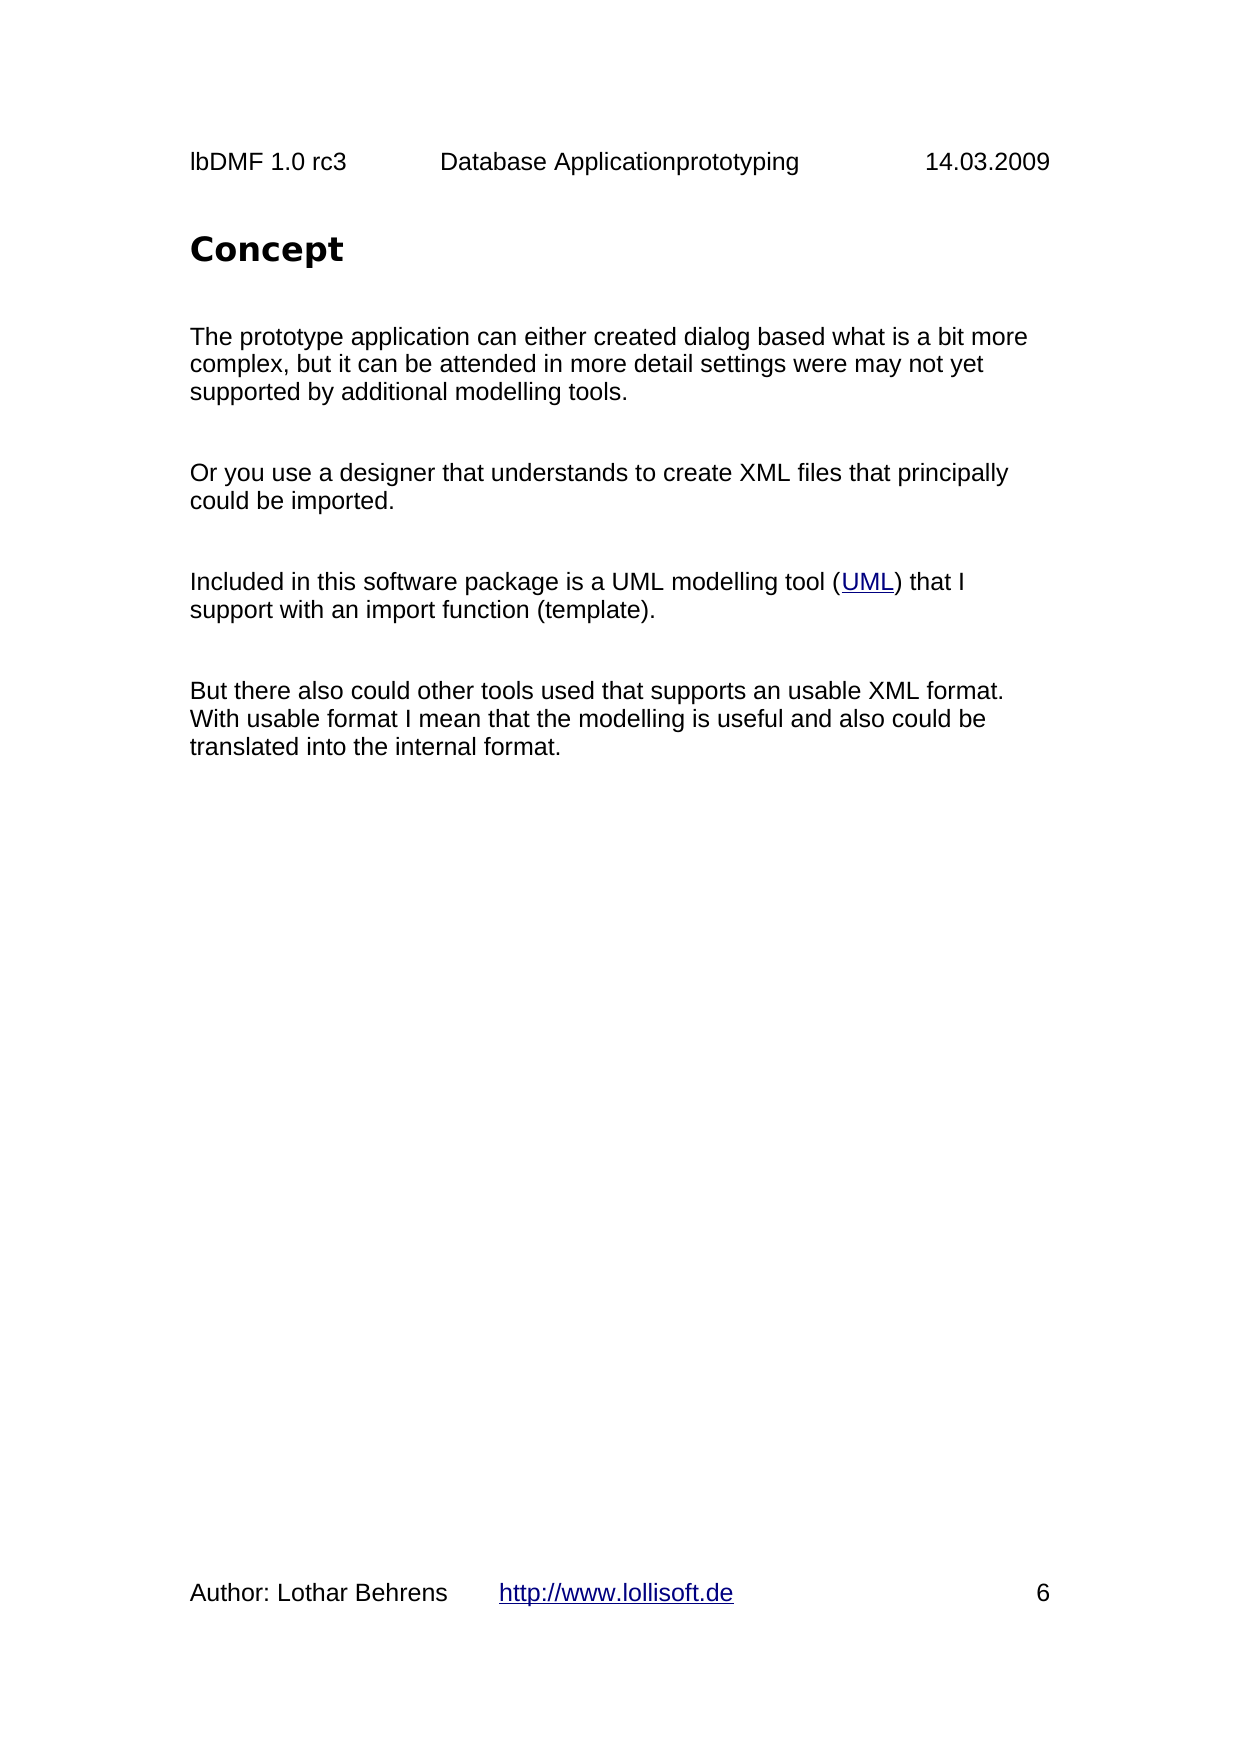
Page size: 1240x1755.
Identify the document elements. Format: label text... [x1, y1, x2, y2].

text But there also could other tools used that supports an usable XML format. With usable format I mean that the modelling is useful and also could be translated into the internal format. [189, 676, 1050, 760]
text Or you use a designer that understands to create XML files that principally could be imported. [189, 459, 1050, 515]
text Included in this software package is a UML modelling tool (UML) that I support with an import function (template). [189, 568, 1050, 623]
subtitle Concept [189, 230, 1050, 269]
text The prototype application can either created dialog based what is a bit more complex, but it can be attended in more detail settings were may not yet supported by additional modelling tools. [189, 322, 1050, 406]
